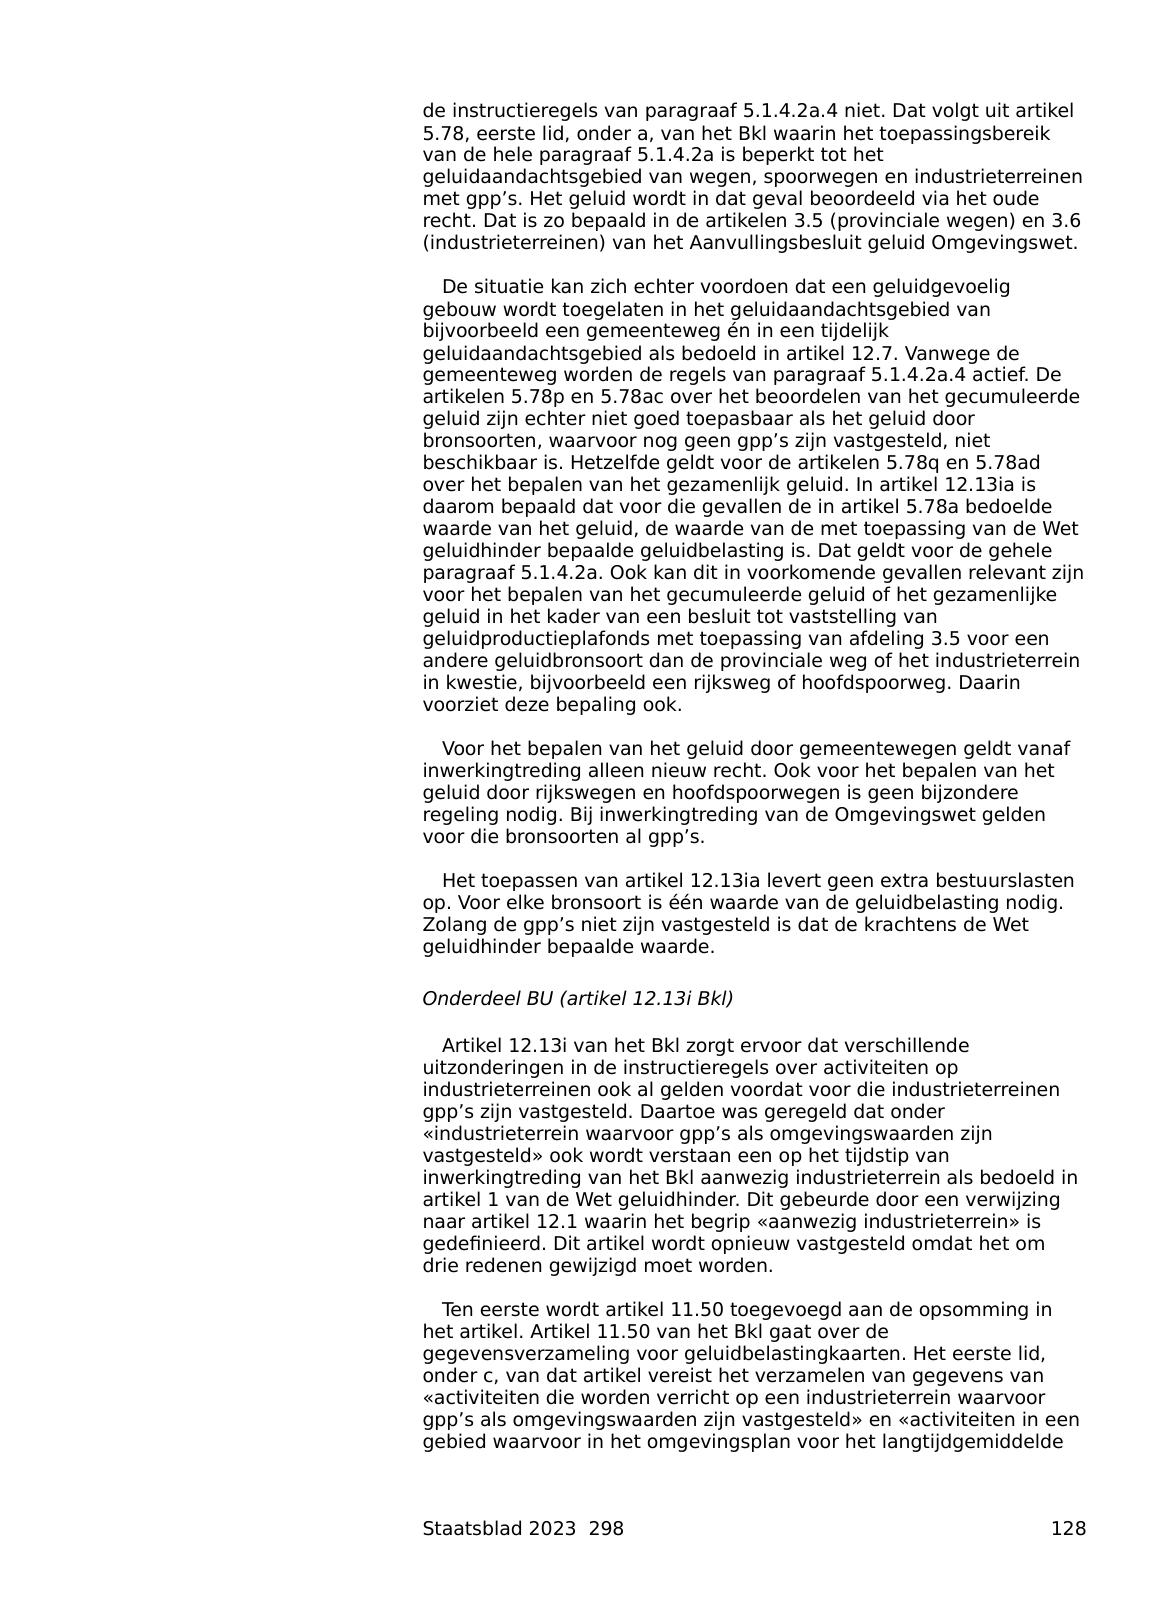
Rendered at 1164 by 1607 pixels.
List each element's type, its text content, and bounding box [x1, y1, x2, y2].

text de instructieregels van paragraaf 5.1.4.2a.4 niet. Dat volgt uit artikel 5.78, eerste lid, onder a, van het Bkl waarin het toepassingsbereik van de hele paragraaf 5.1.4.2a is beperkt tot het geluidaandachtsgebied van wegen, spoorwegen en industrieterreinen met gpp’s. Het geluid wordt in dat geval beoordeeld via het oude recht. Dat is zo bepaald in de artikelen 3.5 (provinciale wegen) en 3.6 (industrieterreinen) van het Aanvullingsbesluit geluid Omgevingswet. [422, 100, 1087, 254]
text De situatie kan zich echter voordoen dat een geluidgevoelig gebouw wordt toegelaten in het geluidaandachtsgebied van bijvoorbeeld een gemeenteweg én in een tijdelijk geluidaandachtsgebied als bedoeld in artikel 12.7. Vanwege de gemeenteweg worden de regels van paragraaf 5.1.4.2a.4 actief. De artikelen 5.78p en 5.78ac over het beoordelen van het gecumuleerde geluid zijn echter niet goed toepasbaar als het geluid door bronsoorten, waarvoor nog geen gpp’s zijn vastgesteld, niet beschikbaar is. Hetzelfde geldt voor de artikelen 5.78q en 5.78ad over het bepalen van het gezamenlijk geluid. In artikel 12.13ia is daarom bepaald dat voor die gevallen de in artikel 5.78a bedoelde waarde van het geluid, de waarde van de met toepassing van de Wet geluidhinder bepaalde geluidbelasting is. Dat geldt voor de gehele paragraaf 5.1.4.2a. Ook kan dit in voorkomende gevallen relevant zijn voor het bepalen van het gecumuleerde geluid of het gezamenlijke geluid in het kader van een besluit tot vaststelling van geluidproductieplafonds met toepassing van afdeling 3.5 voor een andere geluidbronsoort dan de provinciale weg of het industrieterrein in kwestie, bijvoorbeeld een rijksweg of hoofdspoorweg. Daarin voorziet deze bepaling ook. [422, 276, 1087, 716]
text Het toepassen van artikel 12.13ia levert geen extra bestuurslasten op. Voor elke bronsoort is één waarde van de geluidbelasting nodig. Zolang de gpp’s niet zijn vastgesteld is dat de krachtens de Wet geluidhinder bepaalde waarde. [422, 870, 1087, 958]
text Ten eerste wordt artikel 11.50 toegevoegd aan de opsomming in het artikel. Artikel 11.50 van het Bkl gaat over de gegevensverzameling voor geluidbelastingkaarten. Het eerste lid, onder c, van dat artikel vereist het verzamelen van gegevens van «activiteiten die worden verricht op een industrieterrein waarvoor gpp’s als omgevingswaarden zijn vastgesteld» en «activiteiten in een gebied waarvoor in het omgevingsplan voor het langtijdgemiddelde [422, 1299, 1087, 1453]
text Voor het bepalen van het geluid door gemeentewegen geldt vanaf inwerkingtreding alleen nieuw recht. Ook voor het bepalen van het geluid door rijkswegen en hoofdspoorwegen is geen bijzondere regeling nodig. Bij inwerkingtreding van de Omgevingswet gelden voor die bronsoorten al gpp’s. [422, 738, 1087, 848]
text Artikel 12.13i van het Bkl zorgt ervoor dat verschillende uitzonderingen in de instructieregels over activiteiten op industrieterreinen ook al gelden voordat voor die industrieterreinen gpp’s zijn vastgesteld. Daartoe was geregeld dat onder «industrieterrein waarvoor gpp’s als omgevingswaarden zijn vastgesteld» ook wordt verstaan een op het tijdstip van inwerkingtreding van het Bkl aanwezig industrieterrein als bedoeld in artikel 1 van de Wet geluidhinder. Dit gebeurde door een verwijzing naar artikel 12.1 waarin het begrip «aanwezig industrieterrein» is gedefinieerd. Dit artikel wordt opnieuw vastgesteld omdat het om drie redenen gewijzigd moet worden. [422, 1035, 1087, 1277]
subtitle Onderdeel BU (artikel 12.13i Bkl) [422, 988, 1087, 1010]
